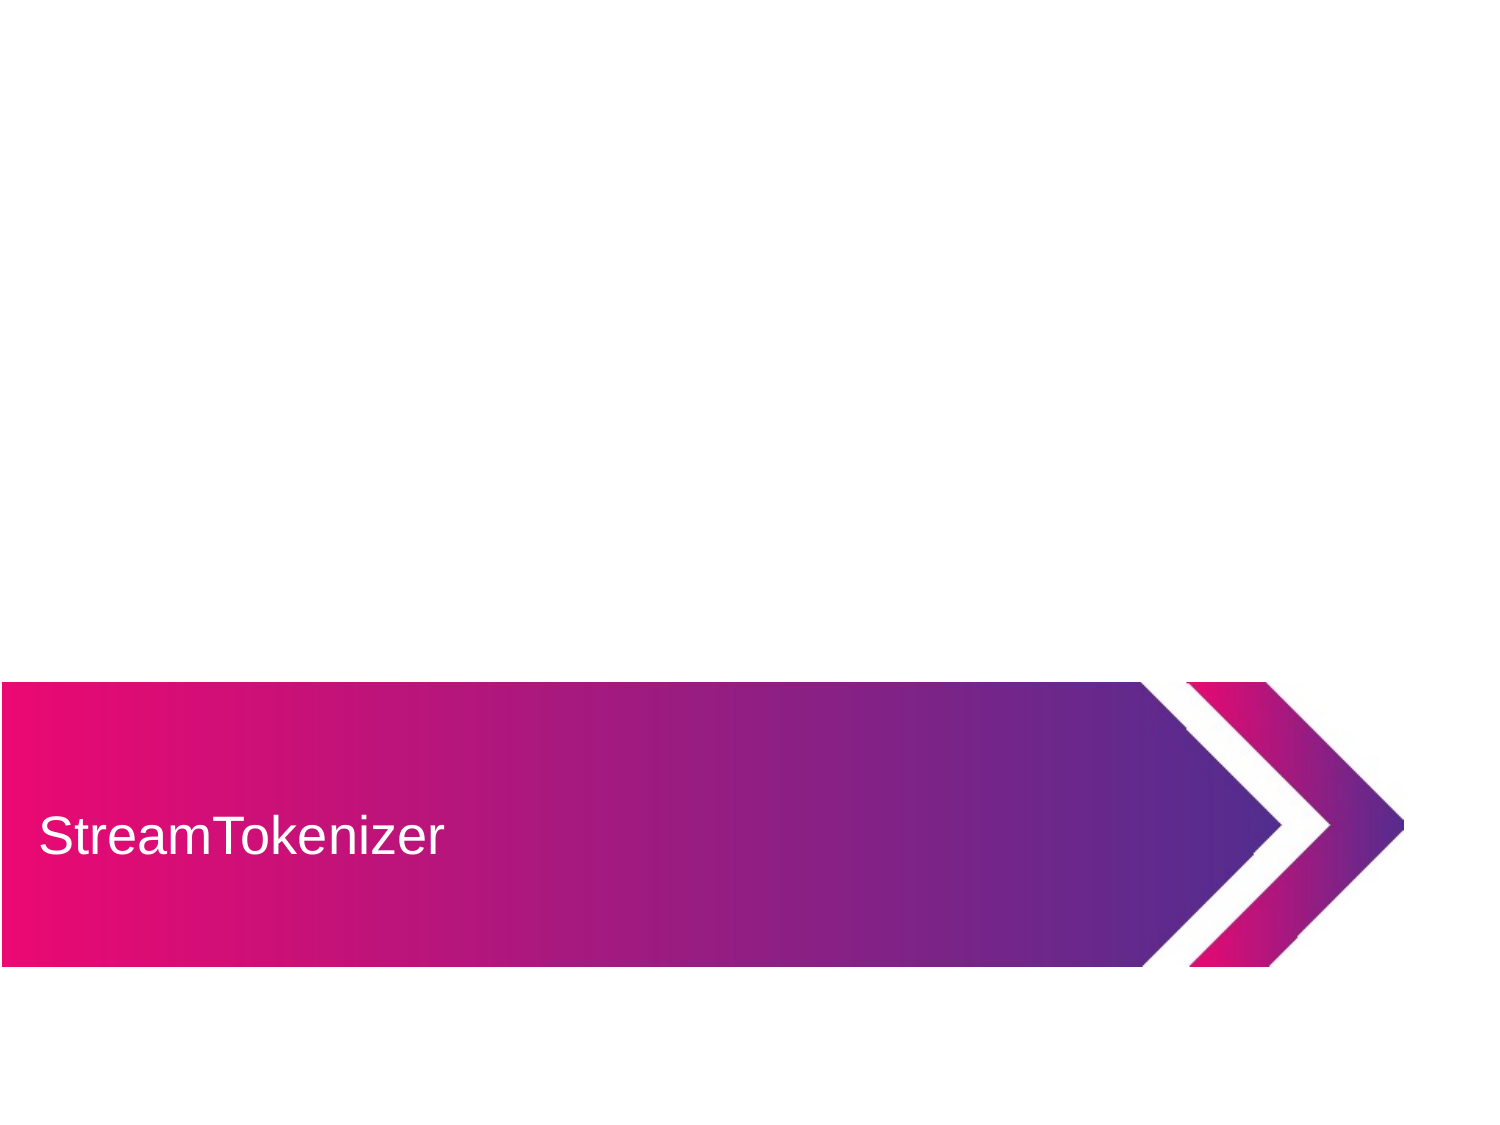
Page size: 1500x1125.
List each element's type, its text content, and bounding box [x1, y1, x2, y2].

picture [2, 682, 1404, 967]
text_box StreamTokenizer [23, 755, 1063, 874]
